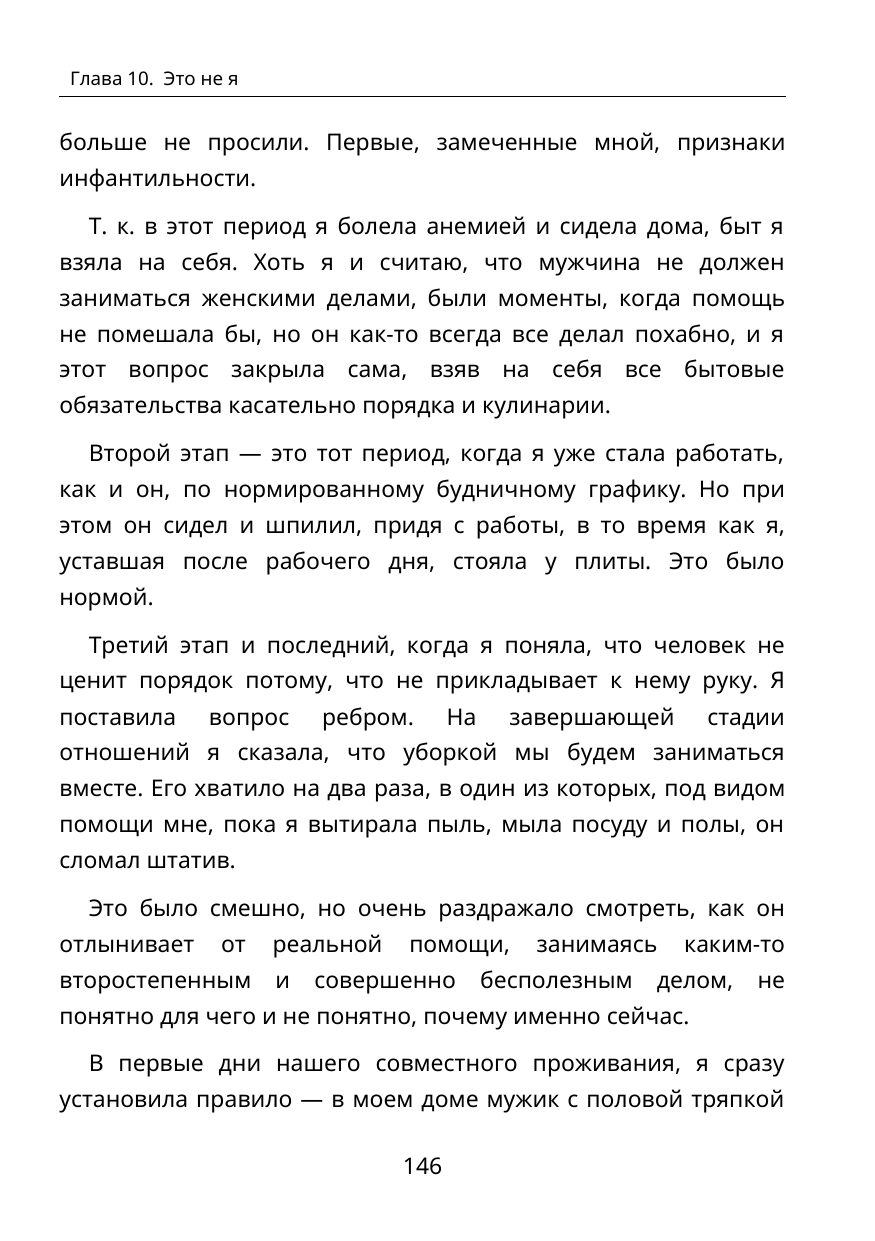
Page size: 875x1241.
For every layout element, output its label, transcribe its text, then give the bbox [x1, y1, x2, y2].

text Второй этап — это тот период, когда я уже стала работать, как и он, по нормированному будничному графику. Но при этом он сидел и шпилил, придя с работы, в то время как я, уставшая после рабочего дня, стояла у плиты. Это было нормой. [59, 437, 786, 612]
text В первые дни нашего совместного проживания, я сразу установила правило — в моем доме мужик с половой тряпкой [59, 1047, 786, 1114]
text больше не просили. Первые, замеченные мной, признаки инфантильности. [59, 126, 786, 193]
text Это было смешно, но очень раздражало смотреть, как он отлынивает от реальной помощи, занимаясь каким-то второстепенным и совершенно бесполезным делом, не понятно для чего и не понятно, почему именно сейчас. [59, 892, 786, 1031]
text Т. к. в этот период я болела анемией и сидела дома, быт я взяла на себя. Хоть я и считаю, что мужчина не должен заниматься женскими делами, были моменты, когда помощь не помешала бы, но он как-то всегда все делал похабно, и я этот вопрос закрыла сама, взяв на себя все бытовые обязательства касательно порядка и кулинарии. [59, 210, 786, 421]
text Третий этап и последний, когда я поняла, что человек не ценит порядок потому, что не прикладывает к нему руку. Я поставила вопрос ребром. На завершающей стадии отношений я сказала, что уборкой мы будем заниматься вместе. Его хватило на два раза, в один из которых, под видом помощи мне, пока я вытирала пыль, мыла посуду и полы, он сломал штатив. [59, 628, 786, 875]
